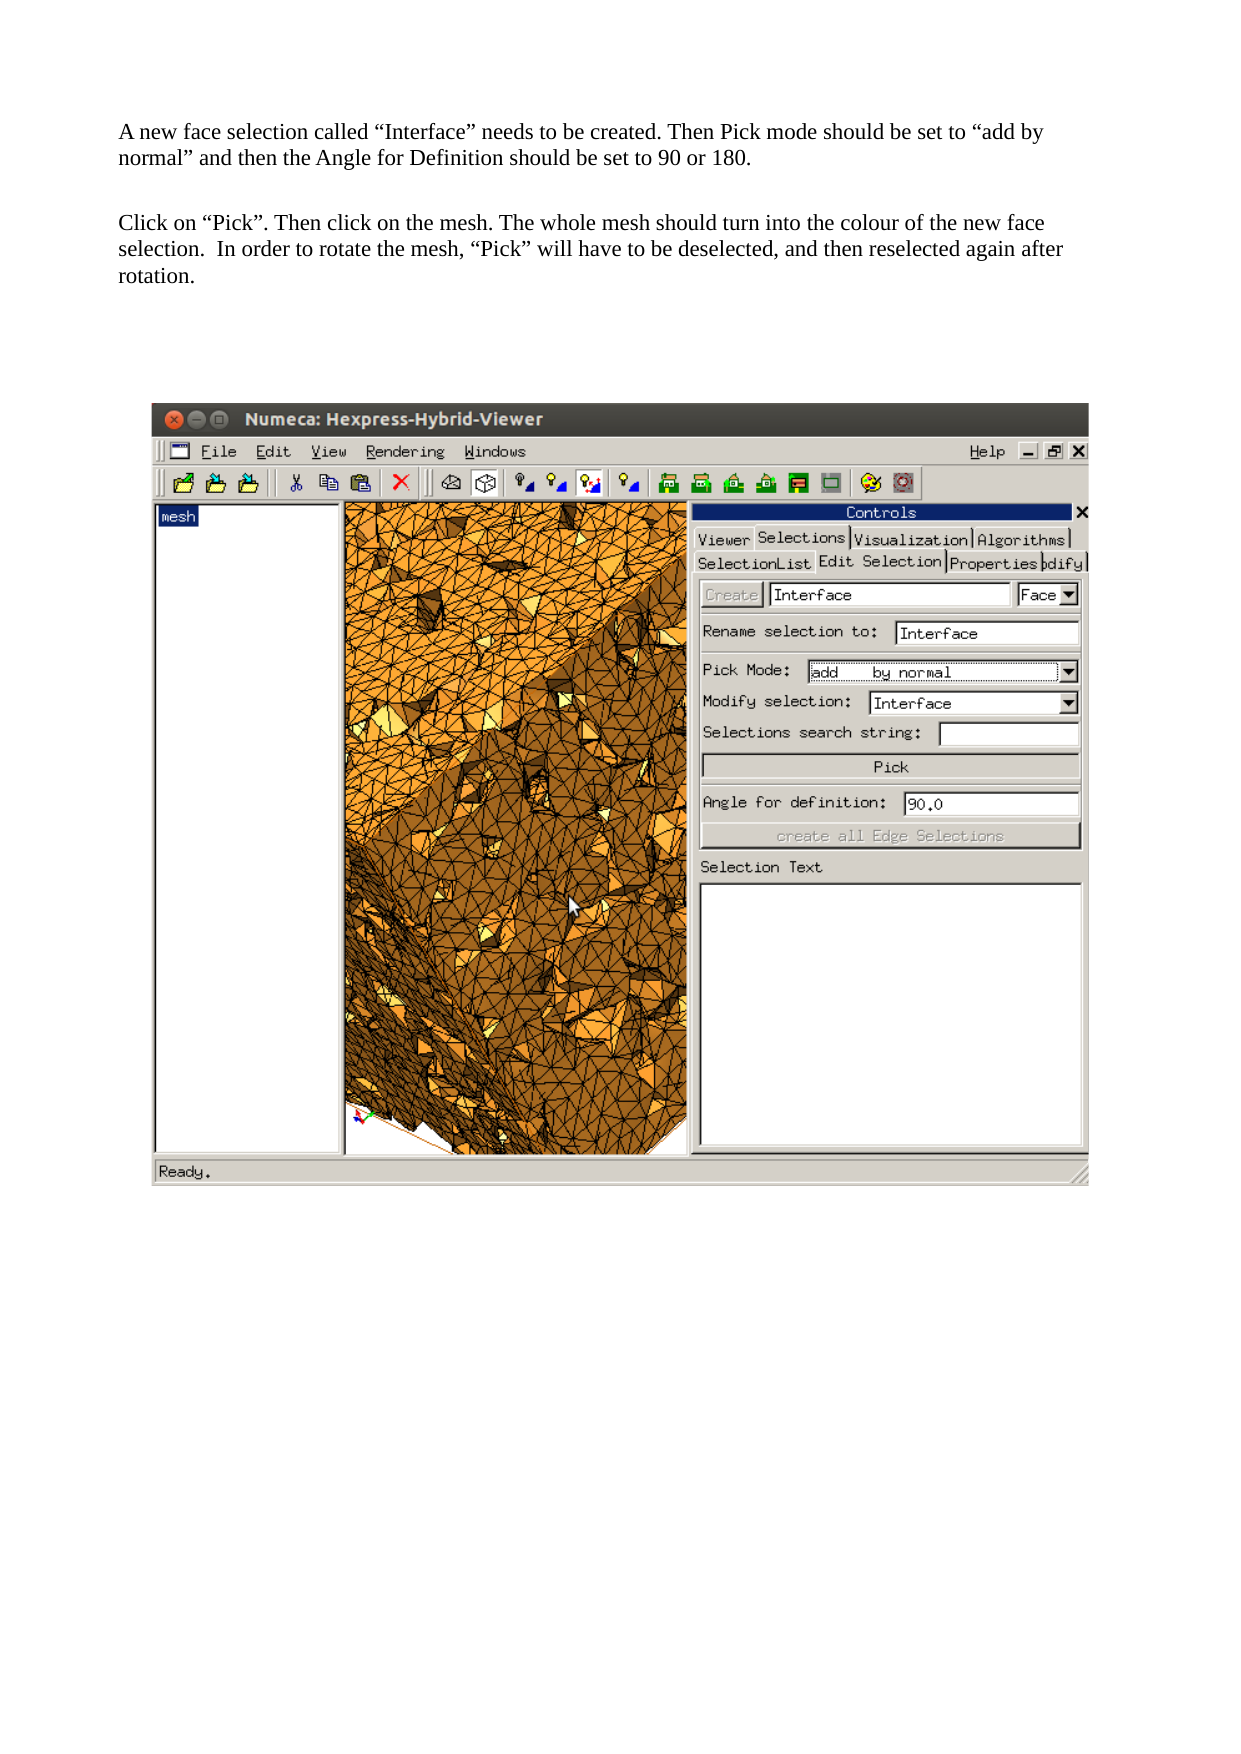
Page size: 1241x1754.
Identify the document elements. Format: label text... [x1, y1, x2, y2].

text A new face selection called “Interface” needs to be created. Then Pick mode should be set to “add by normal” and then the Angle for Definition should be set to 90 or 180. [118, 118, 1122, 171]
text Click on “Pick”. Then click on the mesh. The whole mesh should turn into the colour of the new face selection. In order to rotate the mesh, “Pick” will have to be deselected, and then reselected again after rotation. [118, 209, 1122, 288]
picture [151, 403, 380, 1186]
